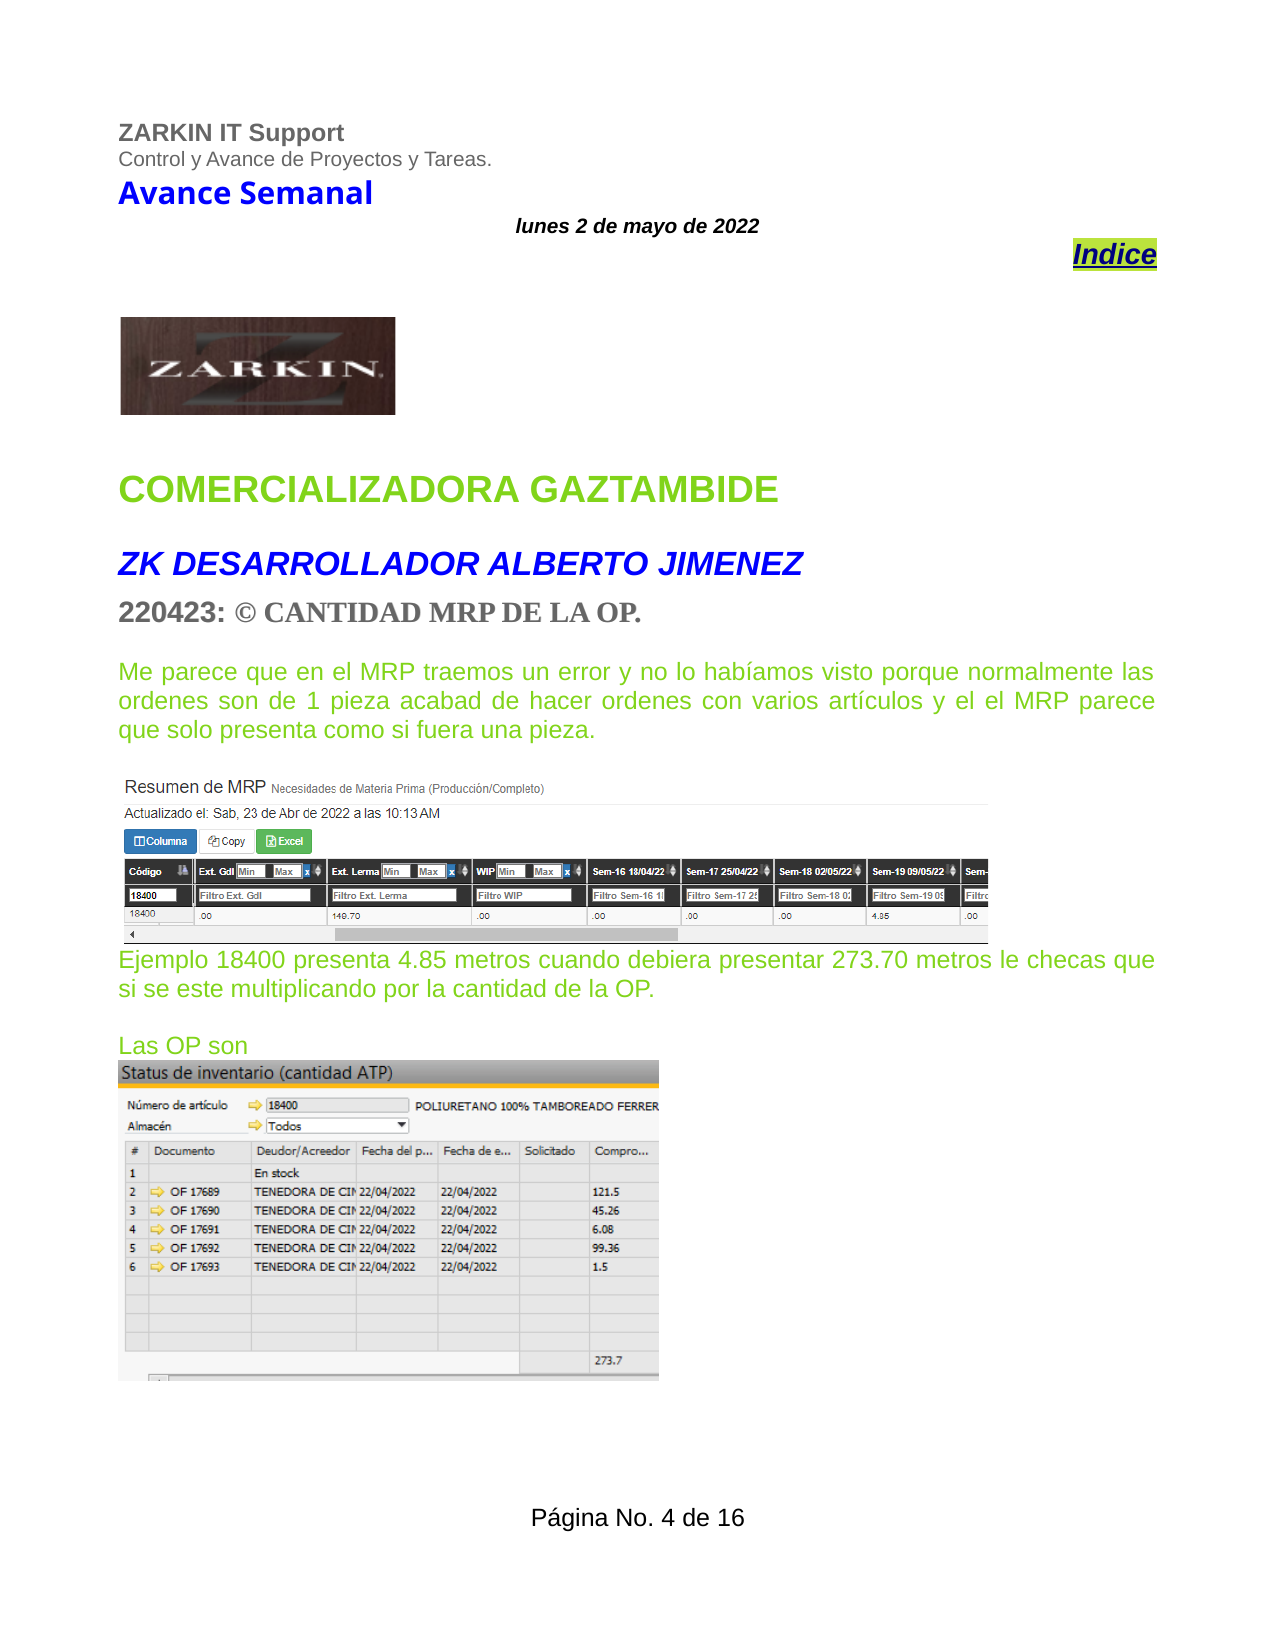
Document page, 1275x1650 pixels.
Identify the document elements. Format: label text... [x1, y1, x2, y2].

picture [120, 317, 396, 415]
text Las OP son [118, 1031, 1157, 1060]
subtitle COMERCIALIZADORA GAZTAMBIDE [118, 467, 1157, 510]
text Ejemplo 18400 presenta 4.85 metros cuando debiera presentar 273.70 metros le checas que si se este multiplicando por la cantidad de la OP. [118, 945, 1157, 1002]
text Me parece que en el MRP traemos un error y no lo habíamos visto porque normalmente las ordenes son de 1 pieza acabad de hacer ordenes con varios artículos y el el MRP parece que solo presenta como si fuera una pieza. [118, 657, 1157, 744]
picture [118, 1060, 659, 1381]
subtitle 220423: © CANTIDAD MRP DE LA OP. [118, 595, 1157, 629]
subtitle ZK DESARROLLADOR ALBERTO JIMENEZ [118, 544, 1157, 582]
picture [118, 772, 989, 945]
